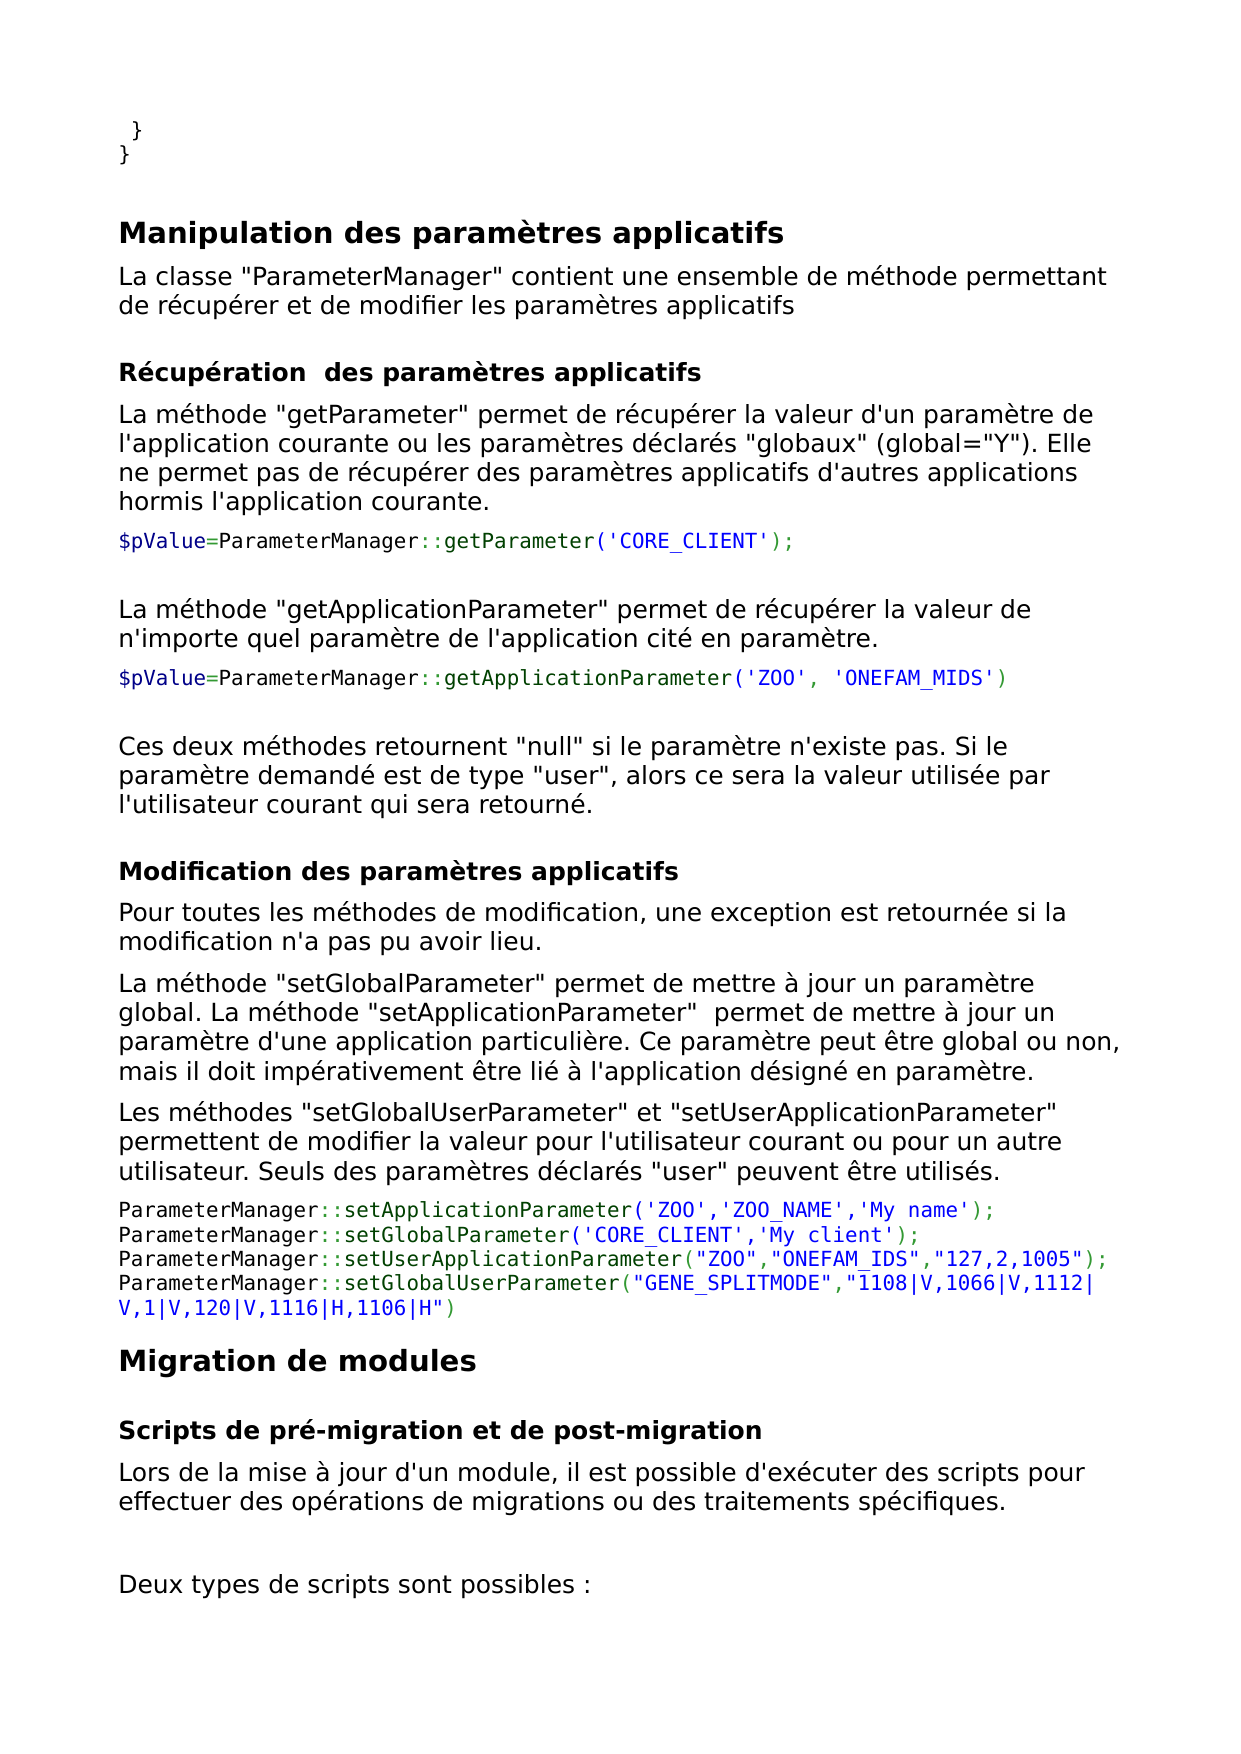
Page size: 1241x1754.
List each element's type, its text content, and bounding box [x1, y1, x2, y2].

text Ces deux méthodes retournent "null" si le paramètre n'existe pas. Si le paramètre demandé est de type "user", alors ce sera la valeur utilisée par l'utilisateur courant qui sera retourné. [118, 732, 1122, 819]
subtitle Récupération des paramètres applicatifs [118, 358, 1122, 387]
text La classe "ParameterManager" contient une ensemble de méthode permettant de récupérer et de modifier les paramètres applicatifs [118, 262, 1122, 321]
text ParameterManager::setGlobalUserParameter("GENE_SPLITMODE","1108|V,1066|V,1112|V,1|V,120|V,1116|H,1106|H") [118, 1271, 1122, 1320]
text La méthode "getParameter" permet de récupérer la valeur d'un paramètre de l'application courante ou les paramètres déclarés "globaux" (global="Y"). Elle ne permet pas de récupérer des paramètres applicatifs d'autres applications hormis l'application courante. [118, 400, 1122, 517]
subtitle Modification des paramètres applicatifs [118, 857, 1122, 886]
subtitle Manipulation des paramètres applicatifs [118, 216, 1122, 250]
subtitle Scripts de pré-migration et de post-migration [118, 1416, 1122, 1445]
text ParameterManager::setGlobalParameter('CORE_CLIENT','My client'); [118, 1223, 1122, 1247]
text La méthode "setGlobalParameter" permet de mettre à jour un paramètre global. La méthode "setApplicationParameter" permet de mettre à jour un paramètre d'une application particulière. Ce paramètre peut être global ou non, mais il doit impérativement être lié à l'application désigné en paramètre. [118, 969, 1122, 1086]
text } } [118, 118, 1122, 167]
text Deux types de scripts sont possibles : [118, 1570, 1122, 1599]
text La méthode "getApplicationParameter" permet de récupérer la valeur de n'importe quel paramètre de l'application cité en paramètre. [118, 595, 1122, 653]
text $pValue=ParameterManager::getApplicationParameter('ZOO', 'ONEFAM_MIDS') [118, 666, 1122, 690]
text Pour toutes les méthodes de modification, une exception est retournée si la modification n'a pas pu avoir lieu. [118, 898, 1122, 957]
text Les méthodes "setGlobalUserParameter" et "setUserApplicationParameter" permettent de modifier la valeur pour l'utilisateur courant ou pour un autre utilisateur. Seuls des paramètres déclarés "user" peuvent être utilisés. [118, 1098, 1122, 1186]
text $pValue=ParameterManager::getParameter('CORE_CLIENT'); [118, 529, 1122, 553]
text Lors de la mise à jour d'un module, il est possible d'exécuter des scripts pour effectuer des opérations de migrations ou des traitements spécifiques. [118, 1458, 1122, 1516]
subtitle Migration de modules [118, 1345, 1122, 1379]
text ParameterManager::setUserApplicationParameter("ZOO","ONEFAM_IDS","127,2,1005"); [118, 1247, 1122, 1271]
text ParameterManager::setApplicationParameter('ZOO','ZOO_NAME','My name'); [118, 1198, 1122, 1223]
